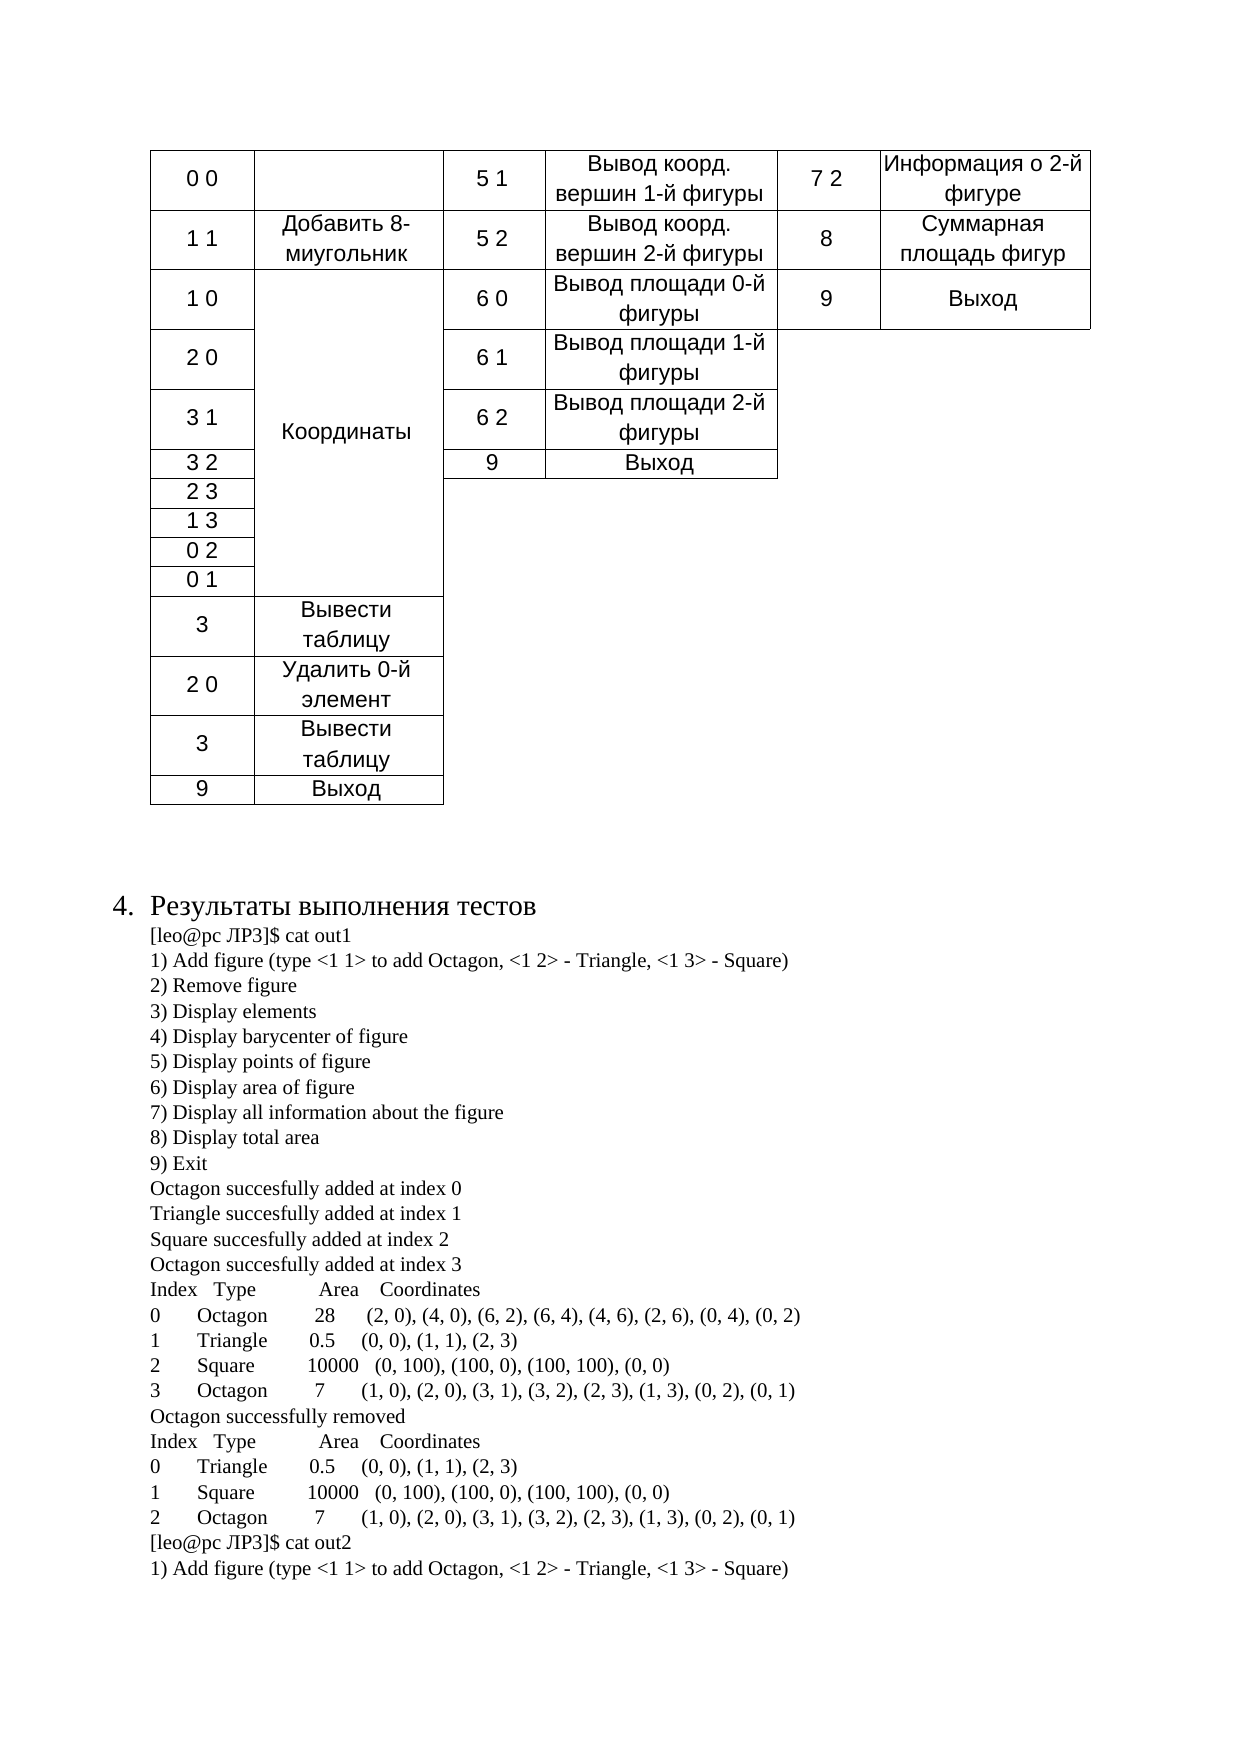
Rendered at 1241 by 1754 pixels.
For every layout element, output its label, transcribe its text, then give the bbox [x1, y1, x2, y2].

table_cell 2 3 [151, 479, 254, 507]
table_cell [545, 537, 777, 566]
text 4) Display barycenter of figure [150, 1024, 1090, 1048]
table_cell [880, 330, 1090, 389]
table_cell [880, 715, 1090, 775]
table_cell 9 [151, 776, 254, 804]
text Octagon successfully removed [150, 1404, 1090, 1428]
table_cell [545, 508, 777, 537]
table_cell 8 [778, 211, 880, 269]
table_cell Информация о 2-й фигуре [881, 151, 1090, 210]
table_cell [778, 537, 880, 566]
text 3 Octagon 7 (1, 0), (2, 0), (3, 1), (3, 2), (2, 3), (1, 3), (0, 2), (0, 1) [150, 1378, 1090, 1402]
table_cell 7 2 [778, 151, 880, 210]
table_cell 0 0 [151, 151, 254, 210]
table_cell 3 2 [151, 450, 254, 478]
text Square succesfully added at index 2 [150, 1227, 1090, 1251]
table_cell [880, 596, 1090, 656]
table_cell [778, 596, 880, 656]
text 2) Remove figure [150, 973, 1090, 997]
text [leo@pc ЛР3]$ cat out1 [150, 923, 1090, 947]
table_cell [444, 656, 545, 715]
table_cell [880, 656, 1090, 715]
table_cell [880, 389, 1090, 448]
table_cell Добавить 8-миугольник [255, 211, 443, 269]
table_cell Вывести таблицу [255, 597, 443, 656]
table_cell [778, 449, 880, 478]
table_cell Координаты [255, 270, 443, 596]
table_cell [444, 479, 545, 507]
table_cell 2 0 [151, 657, 254, 715]
table_cell [255, 151, 443, 210]
table_cell 1 1 [151, 211, 254, 269]
text 5) Display points of figure [150, 1049, 1090, 1073]
table_cell 5 1 [444, 151, 545, 210]
table_cell [880, 508, 1090, 537]
table_cell [880, 566, 1090, 596]
table_cell [880, 537, 1090, 566]
table_cell 1 0 [151, 270, 254, 329]
table_cell 0 2 [151, 538, 254, 566]
table_cell [545, 775, 777, 804]
table_cell [444, 566, 545, 596]
text 7) Display all information about the figure [150, 1100, 1090, 1124]
table_cell Суммарная площадь фигур [881, 211, 1090, 269]
text Triangle succesfully added at index 1 [150, 1201, 1090, 1225]
table_cell [444, 715, 545, 775]
table_cell [778, 330, 880, 389]
table_cell [444, 508, 545, 537]
table_cell 2 0 [151, 330, 254, 389]
table_cell 5 2 [444, 211, 545, 269]
table_cell 0 1 [151, 567, 254, 596]
table_cell 1 3 [151, 509, 254, 537]
table_cell [545, 566, 777, 596]
table_cell [778, 775, 880, 804]
text 1 Triangle 0.5 (0, 0), (1, 1), (2, 3) [150, 1328, 1090, 1352]
table_cell [880, 478, 1090, 507]
text 2 Octagon 7 (1, 0), (2, 0), (3, 1), (3, 2), (2, 3), (1, 3), (0, 2), (0, 1) [150, 1505, 1090, 1529]
text 3) Display elements [150, 999, 1090, 1023]
table_cell Вывод коорд. вершин 2-й фигуры [546, 211, 777, 269]
text Index Type Area Coordinates [150, 1429, 1090, 1453]
table_cell [778, 389, 880, 448]
table_cell 9 [444, 450, 545, 478]
text [leo@pc ЛР3]$ cat out2 [150, 1530, 1090, 1554]
table_cell [545, 596, 777, 656]
text Index Type Area Coordinates [150, 1277, 1090, 1301]
table_cell 3 1 [151, 390, 254, 448]
text 0 Triangle 0.5 (0, 0), (1, 1), (2, 3) [150, 1454, 1090, 1478]
table_cell [778, 566, 880, 596]
table_cell [444, 775, 545, 804]
table_cell 3 [151, 597, 254, 656]
table_cell Вывод площади 1-й фигуры [546, 330, 777, 389]
table_cell Выход [255, 776, 443, 804]
table_cell 6 2 [444, 390, 545, 448]
table_cell 6 0 [444, 270, 545, 329]
table_cell [444, 537, 545, 566]
table_cell [778, 656, 880, 715]
table_cell 6 1 [444, 330, 545, 389]
text 1 Square 10000 (0, 100), (100, 0), (100, 100), (0, 0) [150, 1480, 1090, 1504]
table_cell 9 [778, 270, 880, 329]
table_cell Выход [881, 270, 1090, 329]
table_cell [545, 479, 777, 507]
list Результаты выполнения тестов [112, 888, 1090, 922]
text 0 Octagon 28 (2, 0), (4, 0), (6, 2), (6, 4), (4, 6), (2, 6), (0, 4), (0, 2) [150, 1302, 1090, 1327]
table_cell Вывод площади 2-й фигуры [546, 390, 777, 448]
table_cell [880, 775, 1090, 804]
table_cell [778, 715, 880, 775]
table_cell [545, 656, 777, 715]
table_cell Вывести таблицу [255, 716, 443, 775]
table_cell [880, 449, 1090, 478]
text 1) Add figure (type <1 1> to add Octagon, <1 2> - Triangle, <1 3> - Square) [150, 1556, 1090, 1580]
table_cell [778, 508, 880, 537]
text 1) Add figure (type <1 1> to add Octagon, <1 2> - Triangle, <1 3> - Square) [150, 948, 1090, 972]
text 2 Square 10000 (0, 100), (100, 0), (100, 100), (0, 0) [150, 1353, 1090, 1377]
text 8) Display total area [150, 1125, 1090, 1149]
table_cell Выход [546, 450, 777, 478]
table_cell Вывод коорд. вершин 1-й фигуры [546, 151, 777, 210]
text 6) Display area of figure [150, 1075, 1090, 1099]
table_cell [444, 596, 545, 656]
text 9) Exit [150, 1151, 1090, 1175]
table_cell 3 [151, 716, 254, 775]
table_cell [778, 478, 880, 507]
table_cell Удалить 0-й элемент [255, 657, 443, 715]
text Octagon succesfully added at index 3 [150, 1252, 1090, 1276]
text Octagon succesfully added at index 0 [150, 1176, 1090, 1200]
table_cell [545, 715, 777, 775]
table_cell Вывод площади 0-й фигуры [546, 270, 777, 329]
